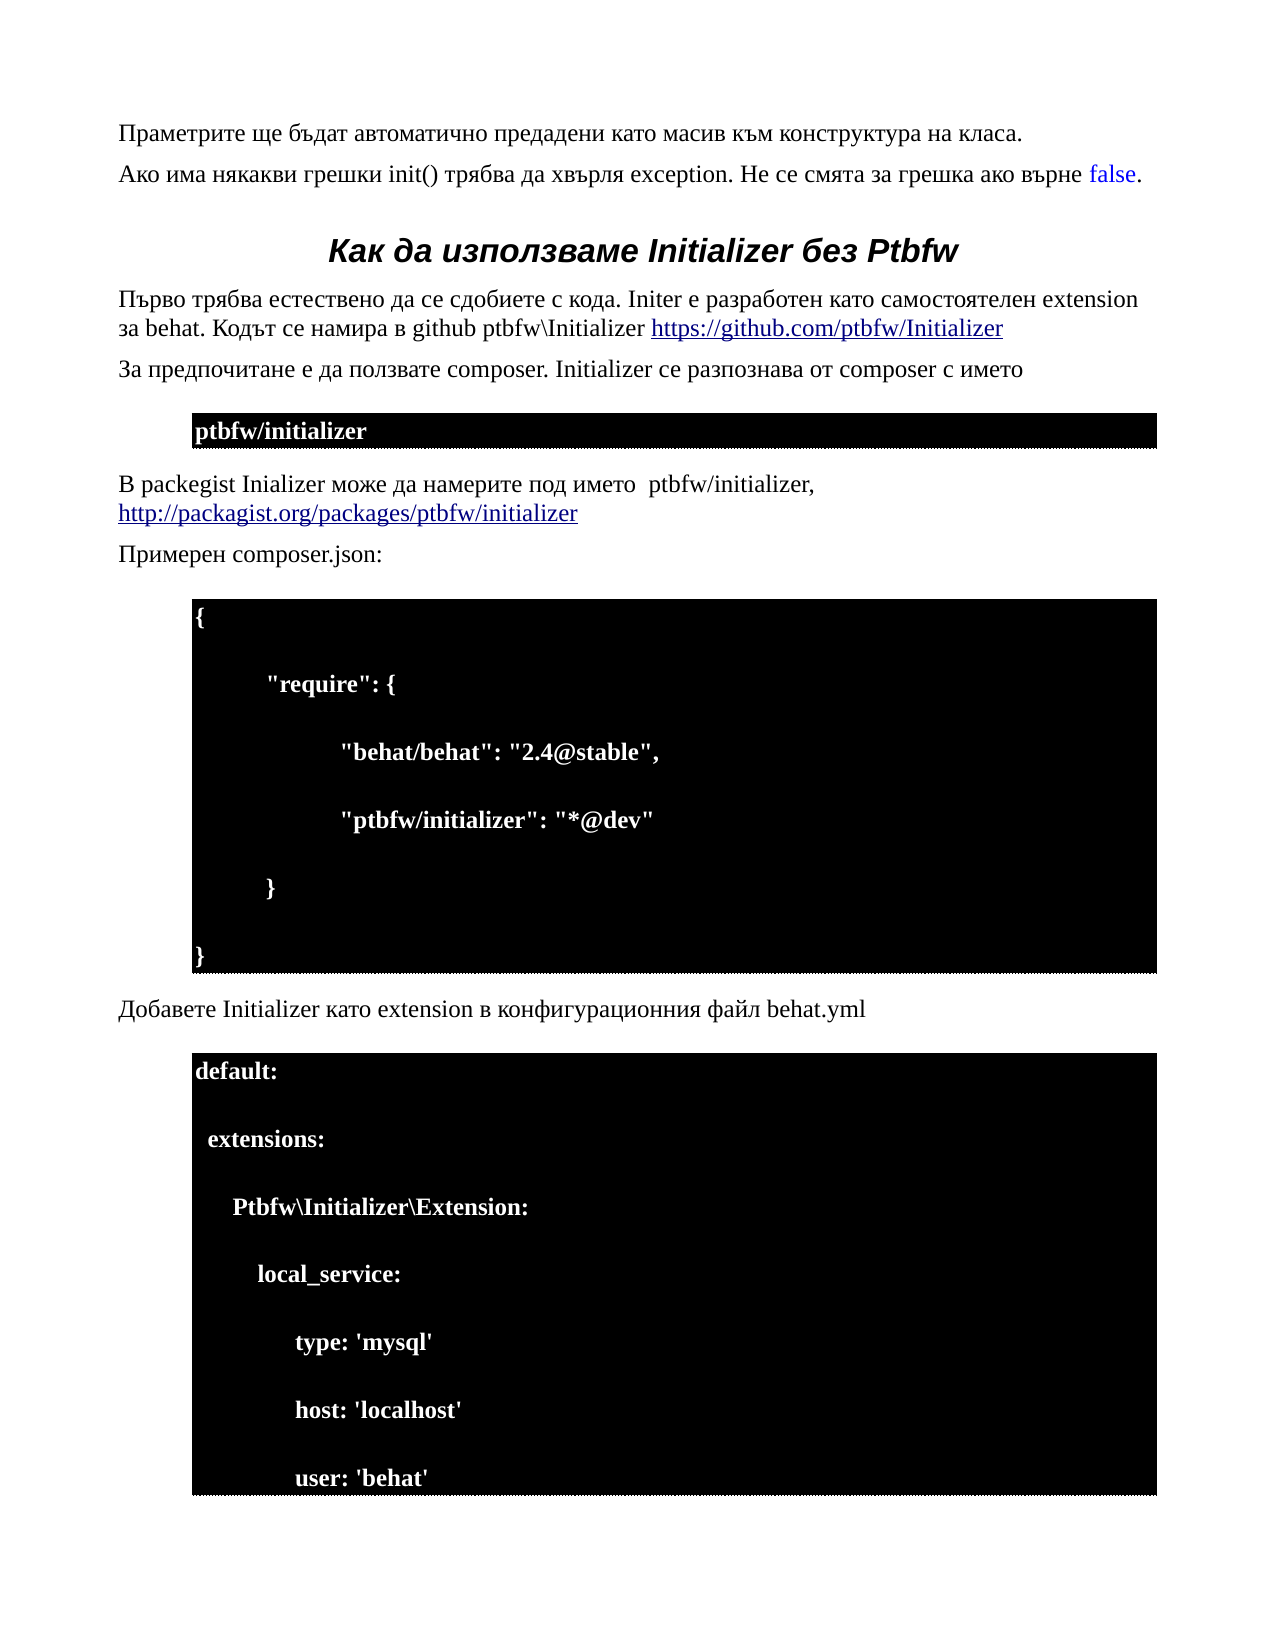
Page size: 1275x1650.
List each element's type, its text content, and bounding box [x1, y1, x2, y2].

subtitle Как да използваме Initializer без Ptbfw [328, 231, 1157, 269]
text Праметрите ще бъдат автоматично предадени като масив към конструктура на класа. [118, 118, 1157, 147]
text "behat/behat": "2.4@stable", [192, 734, 1157, 766]
text За предпочитане е да ползвате composer. Initializer се разпознава от composer с името [118, 354, 1157, 383]
text В packegist Inializer може да намерите под името ptbfw/initializer, http://packagist.org/packages/ptbfw/initializer [118, 469, 1157, 527]
text } [192, 870, 1157, 902]
text Добавете Initializer като extension в конфигурационния файл behat.yml [118, 994, 1157, 1022]
text "ptbfw/initializer": "*@dev" [192, 802, 1157, 834]
text Примерен composer.json: [118, 539, 1157, 568]
text Първо трябва естествено да се сдобиете с кода. Initer е разработен като самостоятелен extension за behat. Кодът се намира в github ptbfw\Initializer https://github.com/ptbfw/Initializer [118, 284, 1157, 342]
text user: 'behat' [192, 1460, 1157, 1495]
text } [192, 938, 1157, 973]
text ptbfw/initializer [192, 413, 1157, 448]
text "require": { [192, 666, 1157, 698]
text Ако има някакви грешки init() трябва да хвърля exception. Не се смята за грешка ако върне false. [118, 159, 1157, 188]
text extensions: [192, 1121, 1157, 1153]
text type: 'mysql' [192, 1324, 1157, 1356]
text { [192, 599, 1157, 631]
text default: [192, 1053, 1157, 1085]
text Ptbfw\Initializer\Extension: [192, 1189, 1157, 1221]
text host: 'localhost' [192, 1392, 1157, 1424]
text local_service: [192, 1256, 1157, 1288]
